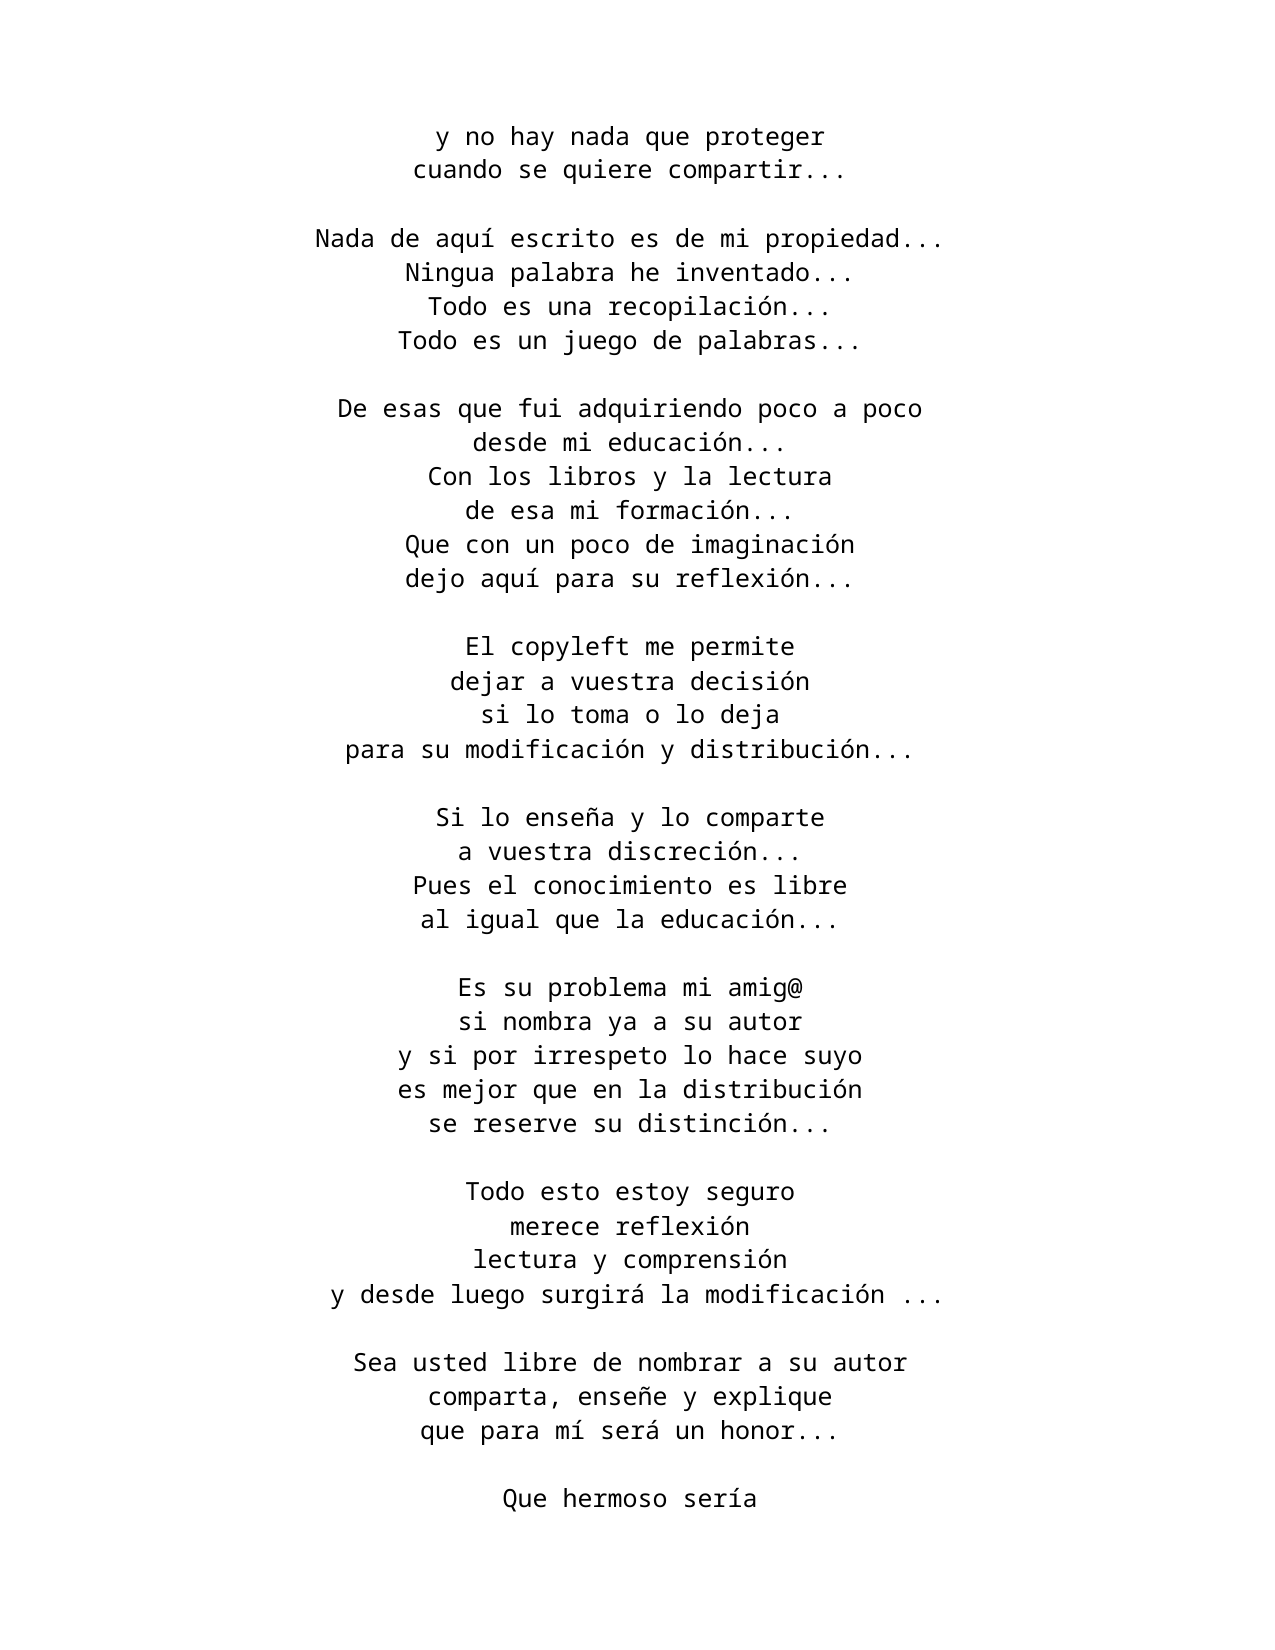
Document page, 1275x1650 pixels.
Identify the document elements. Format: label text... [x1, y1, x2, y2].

text Con los libros y la lectura [118, 459, 1157, 493]
text Nada de aquí escrito es de mi propiedad... [118, 220, 1157, 254]
text merece reflexión [118, 1208, 1157, 1242]
text es mejor que en la distribución [118, 1072, 1157, 1106]
text y no hay nada que proteger [118, 118, 1157, 152]
text comparta, enseñe y explique [118, 1378, 1157, 1412]
text Que hermoso sería [118, 1481, 1157, 1515]
text a vuestra discreción... [118, 833, 1157, 867]
text Es su problema mi amig@ [118, 970, 1157, 1004]
text que para mí será un honor... [118, 1412, 1157, 1447]
text si lo toma o lo deja [118, 697, 1157, 731]
text desde mi educación... [118, 425, 1157, 459]
text Todo es una recopilación... [118, 288, 1157, 322]
text para su modificación y distribución... [118, 731, 1157, 765]
text lectura y comprensión [118, 1242, 1157, 1276]
text Ningua palabra he inventado... [118, 254, 1157, 288]
text dejo aquí para su reflexión... [118, 561, 1157, 595]
text Todo esto estoy seguro [118, 1174, 1157, 1208]
text y desde luego surgirá la modificación ... [118, 1276, 1157, 1310]
text al igual que la educación... [118, 902, 1157, 936]
text Sea usted libre de nombrar a su autor [118, 1344, 1157, 1378]
text Todo es un juego de palabras... [118, 322, 1157, 357]
text De esas que fui adquiriendo poco a poco [118, 391, 1157, 425]
text Pues el conocimiento es libre [118, 867, 1157, 902]
text se reserve su distinción... [118, 1106, 1157, 1140]
text dejar a vuestra decisión [118, 663, 1157, 697]
text cuando se quiere compartir... [118, 152, 1157, 186]
text Que con un poco de imaginación [118, 527, 1157, 561]
text El copyleft me permite [118, 629, 1157, 663]
text y si por irrespeto lo hace suyo [118, 1038, 1157, 1072]
text si nombra ya a su autor [118, 1004, 1157, 1038]
text de esa mi formación... [118, 493, 1157, 527]
text Si lo enseña y lo comparte [118, 799, 1157, 833]
